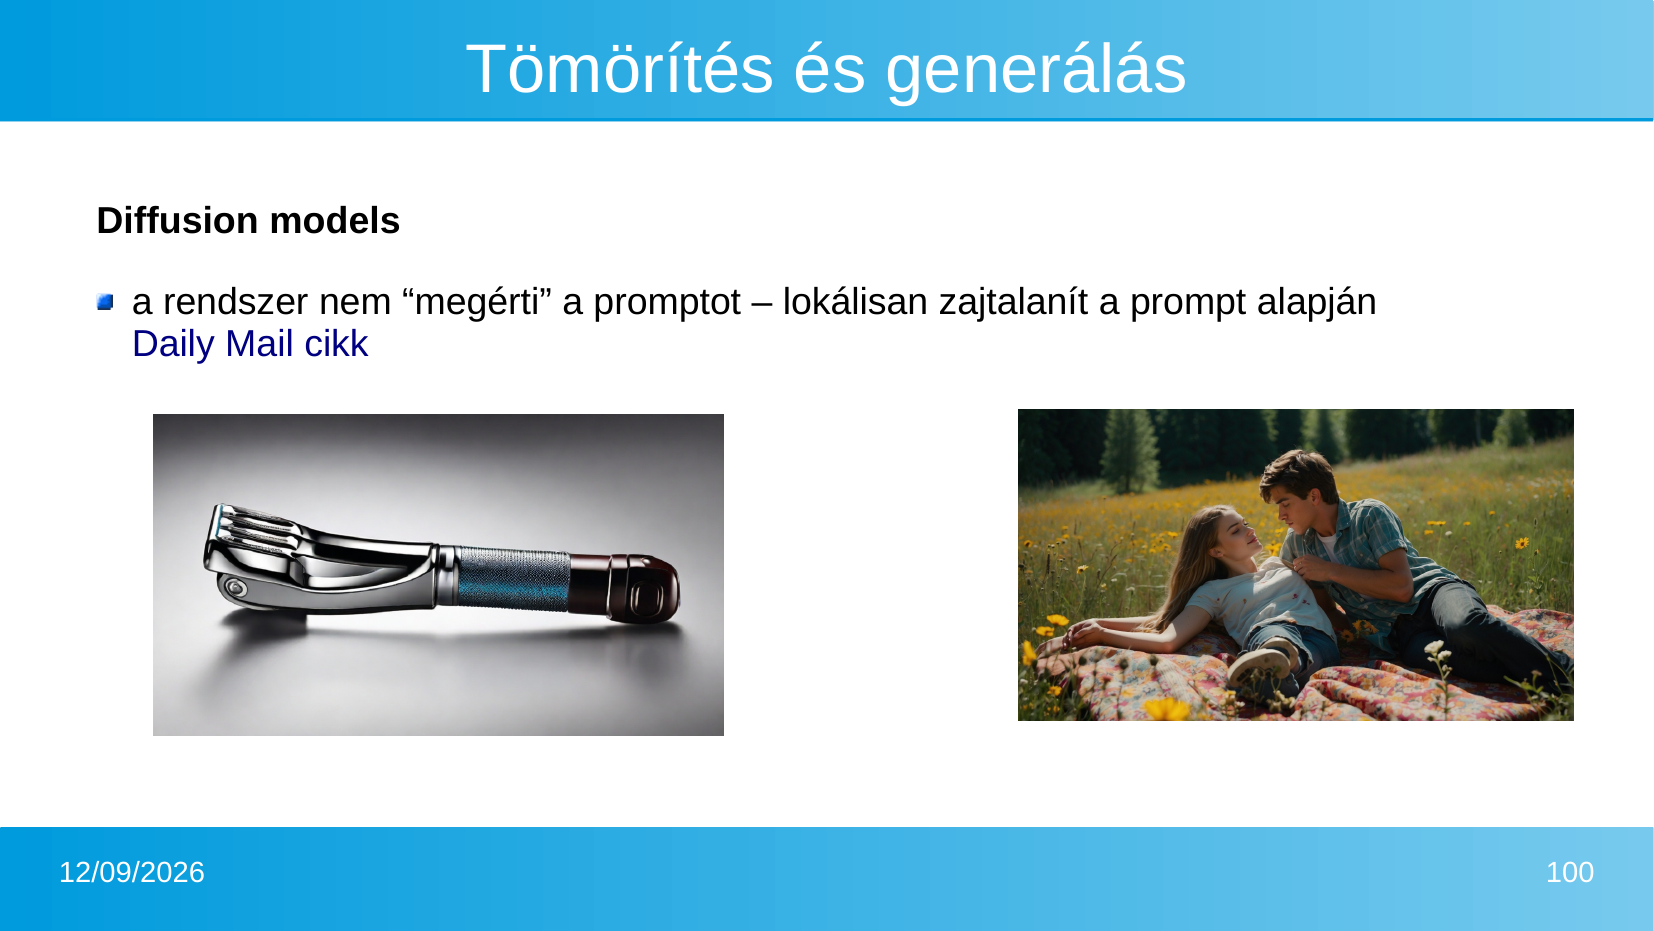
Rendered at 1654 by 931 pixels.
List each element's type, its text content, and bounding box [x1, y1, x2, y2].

title Tömörítés és generálás [59, 29, 1595, 108]
text_box Diffusion models a rendszer nem “megérti” a promptot – lokálisan zajtalanít a prompt alapján Daily Mail cikk [81, 192, 1560, 373]
picture [153, 414, 724, 736]
picture [1018, 409, 1574, 721]
